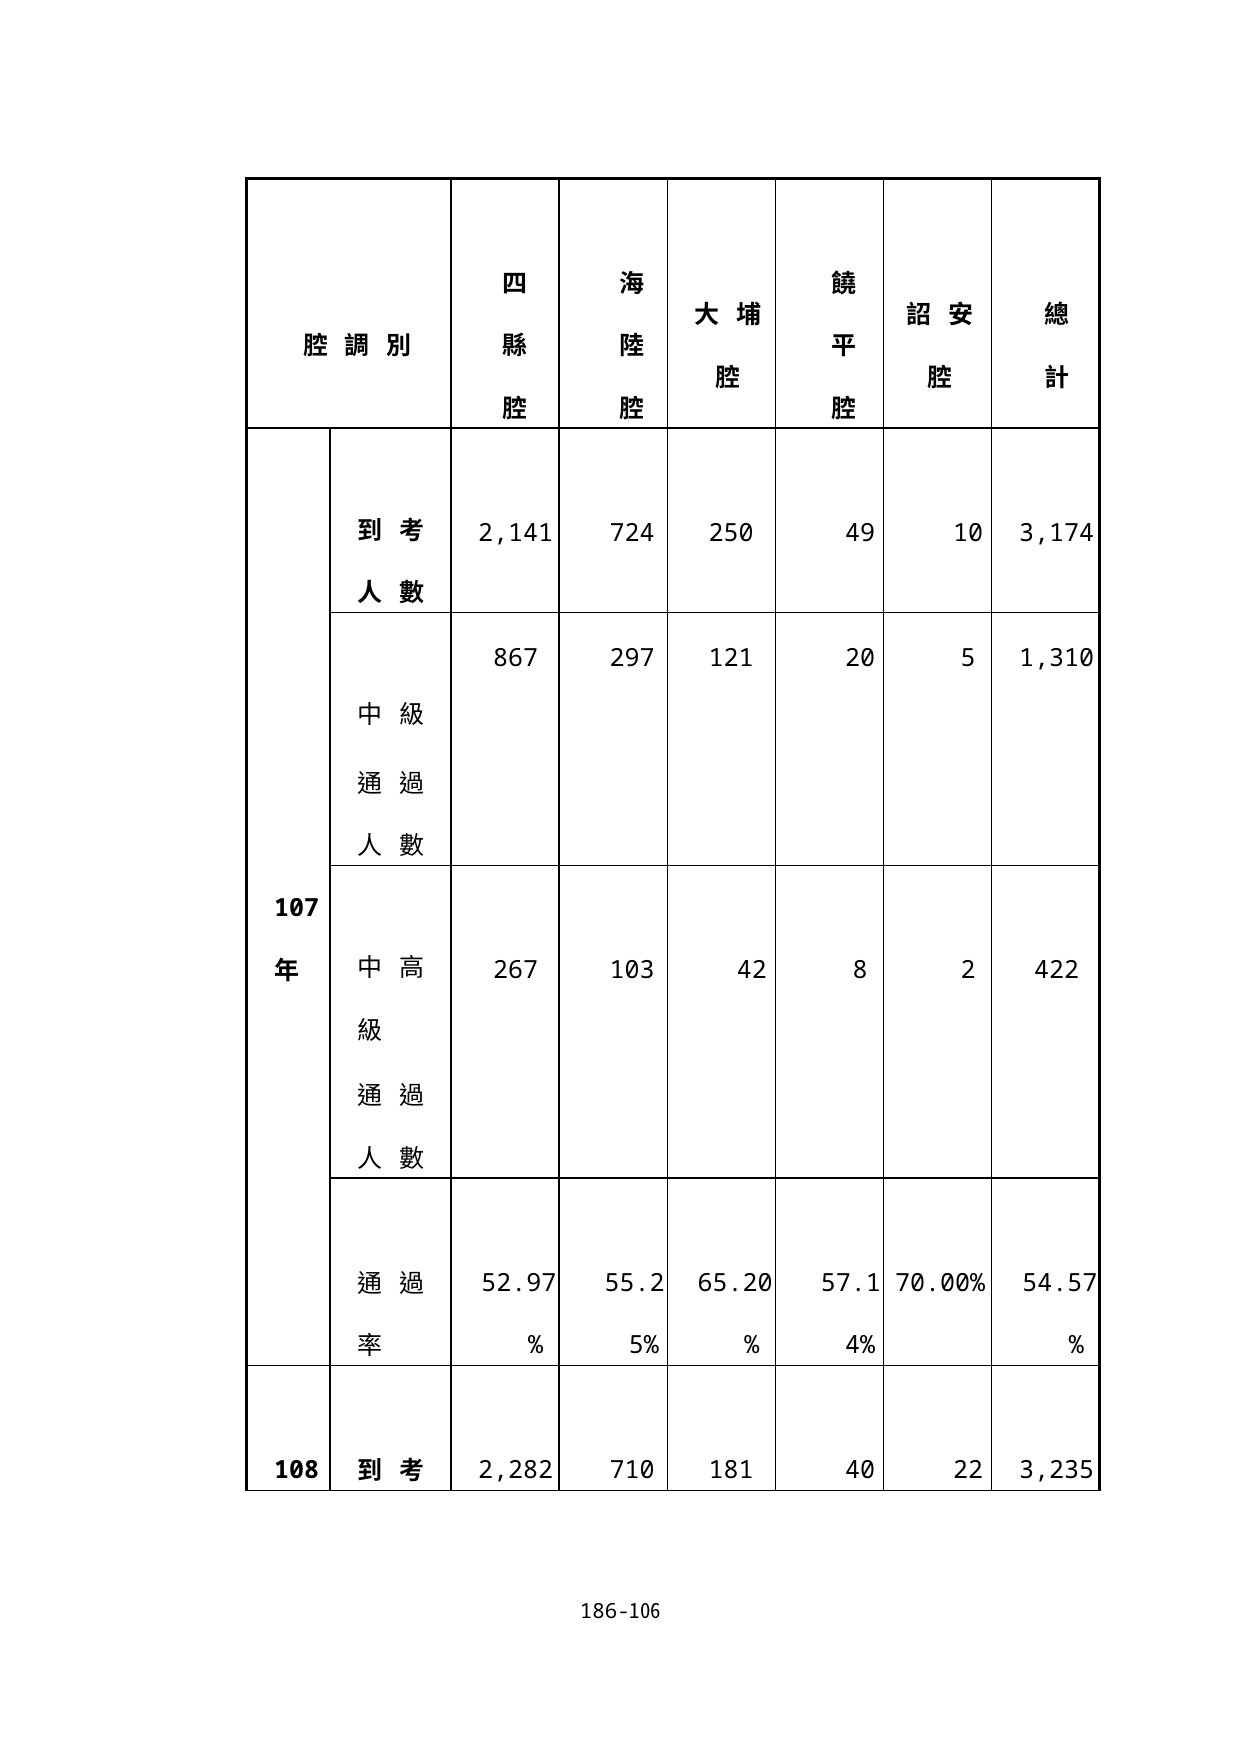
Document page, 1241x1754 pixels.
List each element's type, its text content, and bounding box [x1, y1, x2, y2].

table_header 大埔腔 [668, 180, 775, 427]
table_cell 22 [884, 1366, 991, 1490]
table_cell 267 [452, 866, 558, 1177]
table_cell 297 [560, 613, 667, 865]
table_cell 3,174 [992, 429, 1098, 612]
table_cell 到考 [331, 1366, 450, 1490]
table_cell 2,282 [452, 1366, 558, 1490]
table_cell 422 [992, 866, 1098, 1177]
table_header 腔調別 [248, 180, 450, 427]
table_cell 到考人數 [331, 429, 450, 612]
table_cell 中高級 通過人數 [331, 866, 450, 1177]
table_cell 2 [884, 866, 991, 1177]
table_cell 103 [560, 866, 667, 1177]
table_cell 49 [776, 429, 883, 612]
table_cell 710 [560, 1366, 667, 1490]
table_cell 3,235 [992, 1366, 1098, 1490]
table_cell 1,310 [992, 613, 1098, 865]
table_cell 70.00% [884, 1179, 991, 1365]
table_cell 55.25% [560, 1179, 667, 1365]
table_cell 中級 通過人數 [331, 613, 450, 865]
table_cell 8 [776, 866, 883, 1177]
table_cell 20 [776, 613, 883, 865]
table_cell 107年 [248, 429, 329, 1365]
table_cell 2,141 [452, 429, 558, 612]
table_cell 57.14% [776, 1179, 883, 1365]
table_cell 181 [668, 1366, 775, 1490]
table_cell 867 [452, 613, 558, 865]
table_cell 54.57% [992, 1179, 1098, 1365]
table_header 四縣腔 [452, 180, 558, 427]
table_cell 65.20% [668, 1179, 775, 1365]
table_header 海陸腔 [560, 180, 667, 427]
table_header 詔安腔 [884, 180, 991, 427]
table_cell 10 [884, 429, 991, 612]
table_cell 52.97% [452, 1179, 558, 1365]
table_cell 5 [884, 613, 991, 865]
table_cell 121 [668, 613, 775, 865]
table_cell 724 [560, 429, 667, 612]
table_cell 108 [248, 1366, 329, 1490]
table_header 總計 [992, 180, 1098, 427]
table_cell 250 [668, 429, 775, 612]
table_cell 通過率 [331, 1179, 450, 1365]
table_cell 42 [668, 866, 775, 1177]
table_cell 40 [776, 1366, 883, 1490]
table_header 饒平腔 [776, 180, 883, 427]
